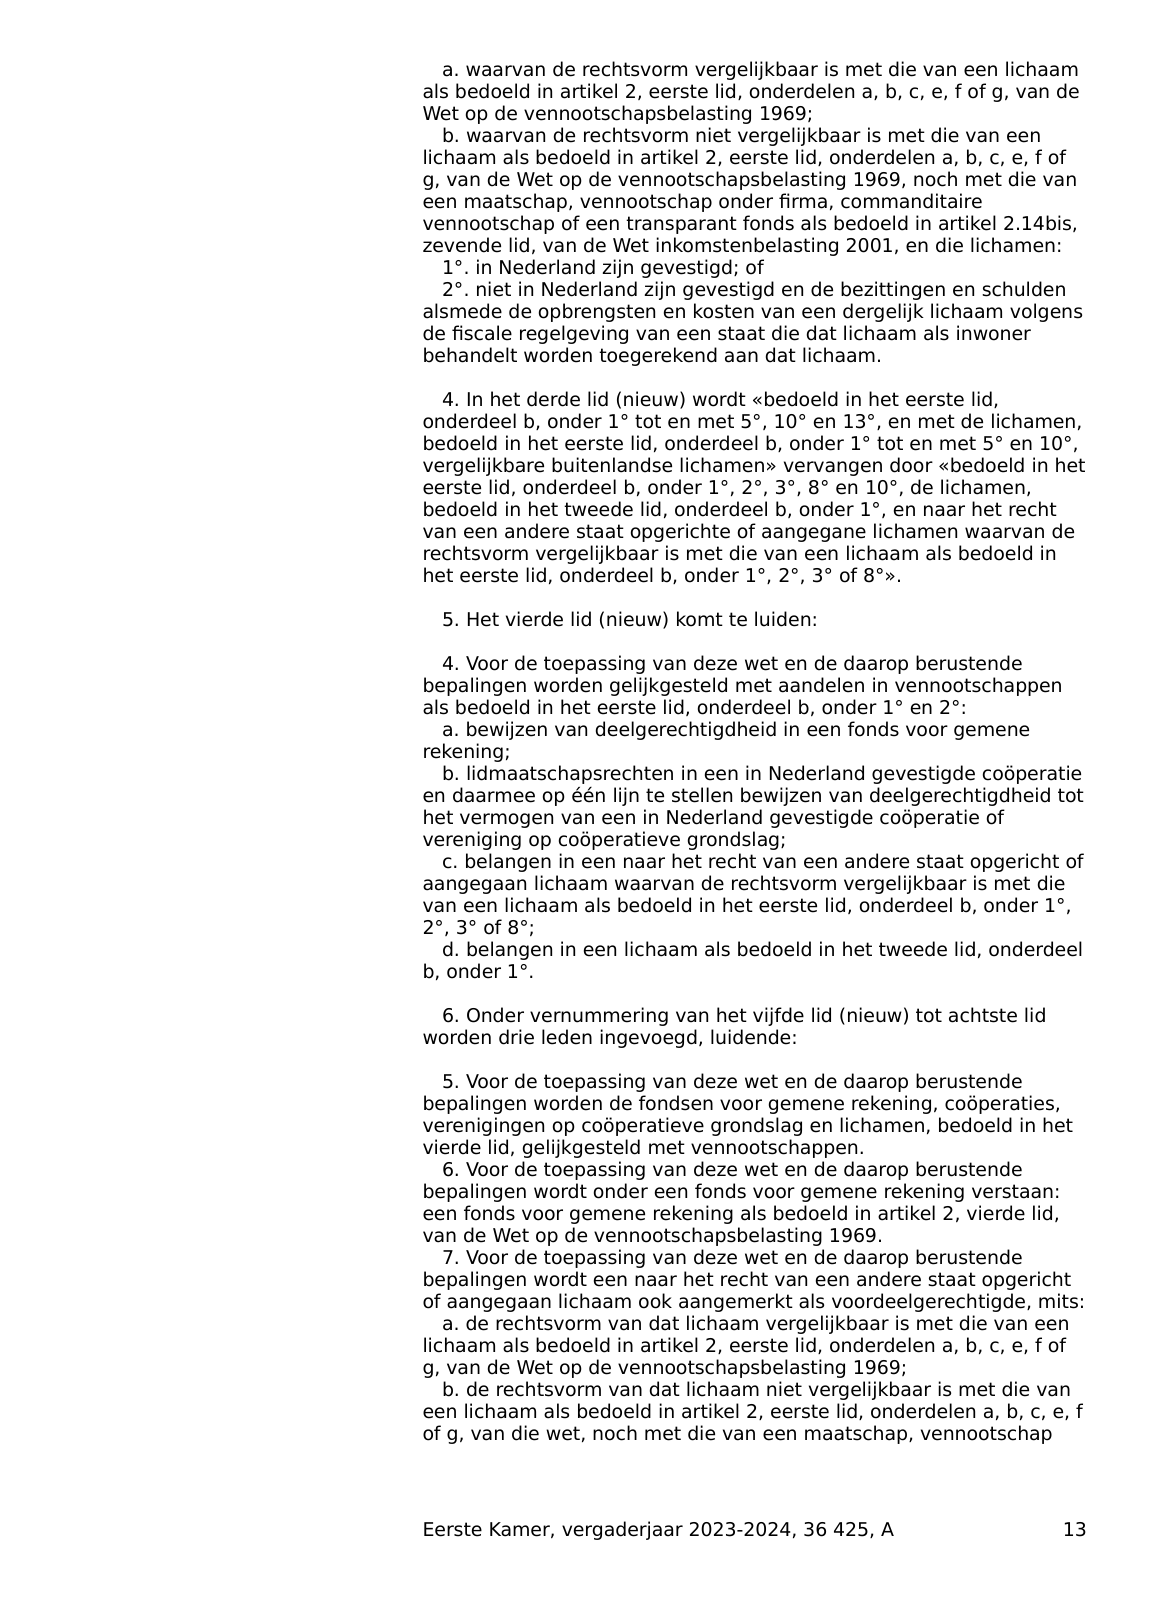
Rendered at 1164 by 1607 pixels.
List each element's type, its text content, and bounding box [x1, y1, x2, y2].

text c. belangen in een naar het recht van een andere staat opgericht of aangegaan lichaam waarvan de rechtsvorm vergelijkbaar is met die van een lichaam als bedoeld in het eerste lid, onderdeel b, onder 1°, 2°, 3° of 8°; [422, 851, 1087, 939]
text 7. Voor de toepassing van deze wet en de daarop berustende bepalingen wordt een naar het recht van een andere staat opgericht of aangegaan lichaam ook aangemerkt als voordeelgerechtigde, mits: [422, 1247, 1087, 1313]
text b. de rechtsvorm van dat lichaam niet vergelijkbaar is met die van een lichaam als bedoeld in artikel 2, eerste lid, onderdelen a, b, c, e, f of g, van die wet, noch met die van een maatschap, vennootschap [422, 1379, 1087, 1445]
text 4. Voor de toepassing van deze wet en de daarop berustende bepalingen worden gelijkgesteld met aandelen in vennootschappen als bedoeld in het eerste lid, onderdeel b, onder 1° en 2°: [422, 653, 1087, 719]
text a. waarvan de rechtsvorm vergelijkbaar is met die van een lichaam als bedoeld in artikel 2, eerste lid, onderdelen a, b, c, e, f of g, van de Wet op de vennootschapsbelasting 1969; [422, 59, 1087, 125]
text 5. Het vierde lid (nieuw) komt te luiden: [422, 609, 1087, 631]
text 2°. niet in Nederland zijn gevestigd en de bezittingen en schulden alsmede de opbrengsten en kosten van een dergelijk lichaam volgens de fiscale regelgeving van een staat die dat lichaam als inwoner behandelt worden toegerekend aan dat lichaam. [422, 279, 1087, 367]
text 6. Voor de toepassing van deze wet en de daarop berustende bepalingen wordt onder een fonds voor gemene rekening verstaan: een fonds voor gemene rekening als bedoeld in artikel 2, vierde lid, van de Wet op de vennootschapsbelasting 1969. [422, 1159, 1087, 1247]
text 4. In het derde lid (nieuw) wordt «bedoeld in het eerste lid, onderdeel b, onder 1° tot en met 5°, 10° en 13°, en met de lichamen, bedoeld in het eerste lid, onderdeel b, onder 1° tot en met 5° en 10°, vergelijkbare buitenlandse lichamen» vervangen door «bedoeld in het eerste lid, onderdeel b, onder 1°, 2°, 3°, 8° en 10°, de lichamen, bedoeld in het tweede lid, onderdeel b, onder 1°, en naar het recht van een andere staat opgerichte of aangegane lichamen waarvan de rechtsvorm vergelijkbaar is met die van een lichaam als bedoeld in het eerste lid, onderdeel b, onder 1°, 2°, 3° of 8°». [422, 389, 1087, 587]
text b. waarvan de rechtsvorm niet vergelijkbaar is met die van een lichaam als bedoeld in artikel 2, eerste lid, onderdelen a, b, c, e, f of g, van de Wet op de vennootschapsbelasting 1969, noch met die van een maatschap, vennootschap onder firma, commanditaire vennootschap of een transparant fonds als bedoeld in artikel 2.14bis, zevende lid, van de Wet inkomstenbelasting 2001, en die lichamen: [422, 125, 1087, 257]
text 5. Voor de toepassing van deze wet en de daarop berustende bepalingen worden de fondsen voor gemene rekening, coöperaties, verenigingen op coöperatieve grondslag en lichamen, bedoeld in het vierde lid, gelijkgesteld met vennootschappen. [422, 1071, 1087, 1159]
text 1°. in Nederland zijn gevestigd; of [422, 257, 1087, 279]
text d. belangen in een lichaam als bedoeld in het tweede lid, onderdeel b, onder 1°. [422, 939, 1087, 983]
text a. bewijzen van deelgerechtigdheid in een fonds voor gemene rekening; [422, 719, 1087, 763]
text b. lidmaatschapsrechten in een in Nederland gevestigde coöperatie en daarmee op één lijn te stellen bewijzen van deelgerechtigdheid tot het vermogen van een in Nederland gevestigde coöperatie of vereniging op coöperatieve grondslag; [422, 763, 1087, 851]
text a. de rechtsvorm van dat lichaam vergelijkbaar is met die van een lichaam als bedoeld in artikel 2, eerste lid, onderdelen a, b, c, e, f of g, van de Wet op de vennootschapsbelasting 1969; [422, 1313, 1087, 1379]
text 6. Onder vernummering van het vijfde lid (nieuw) tot achtste lid worden drie leden ingevoegd, luidende: [422, 1005, 1087, 1049]
